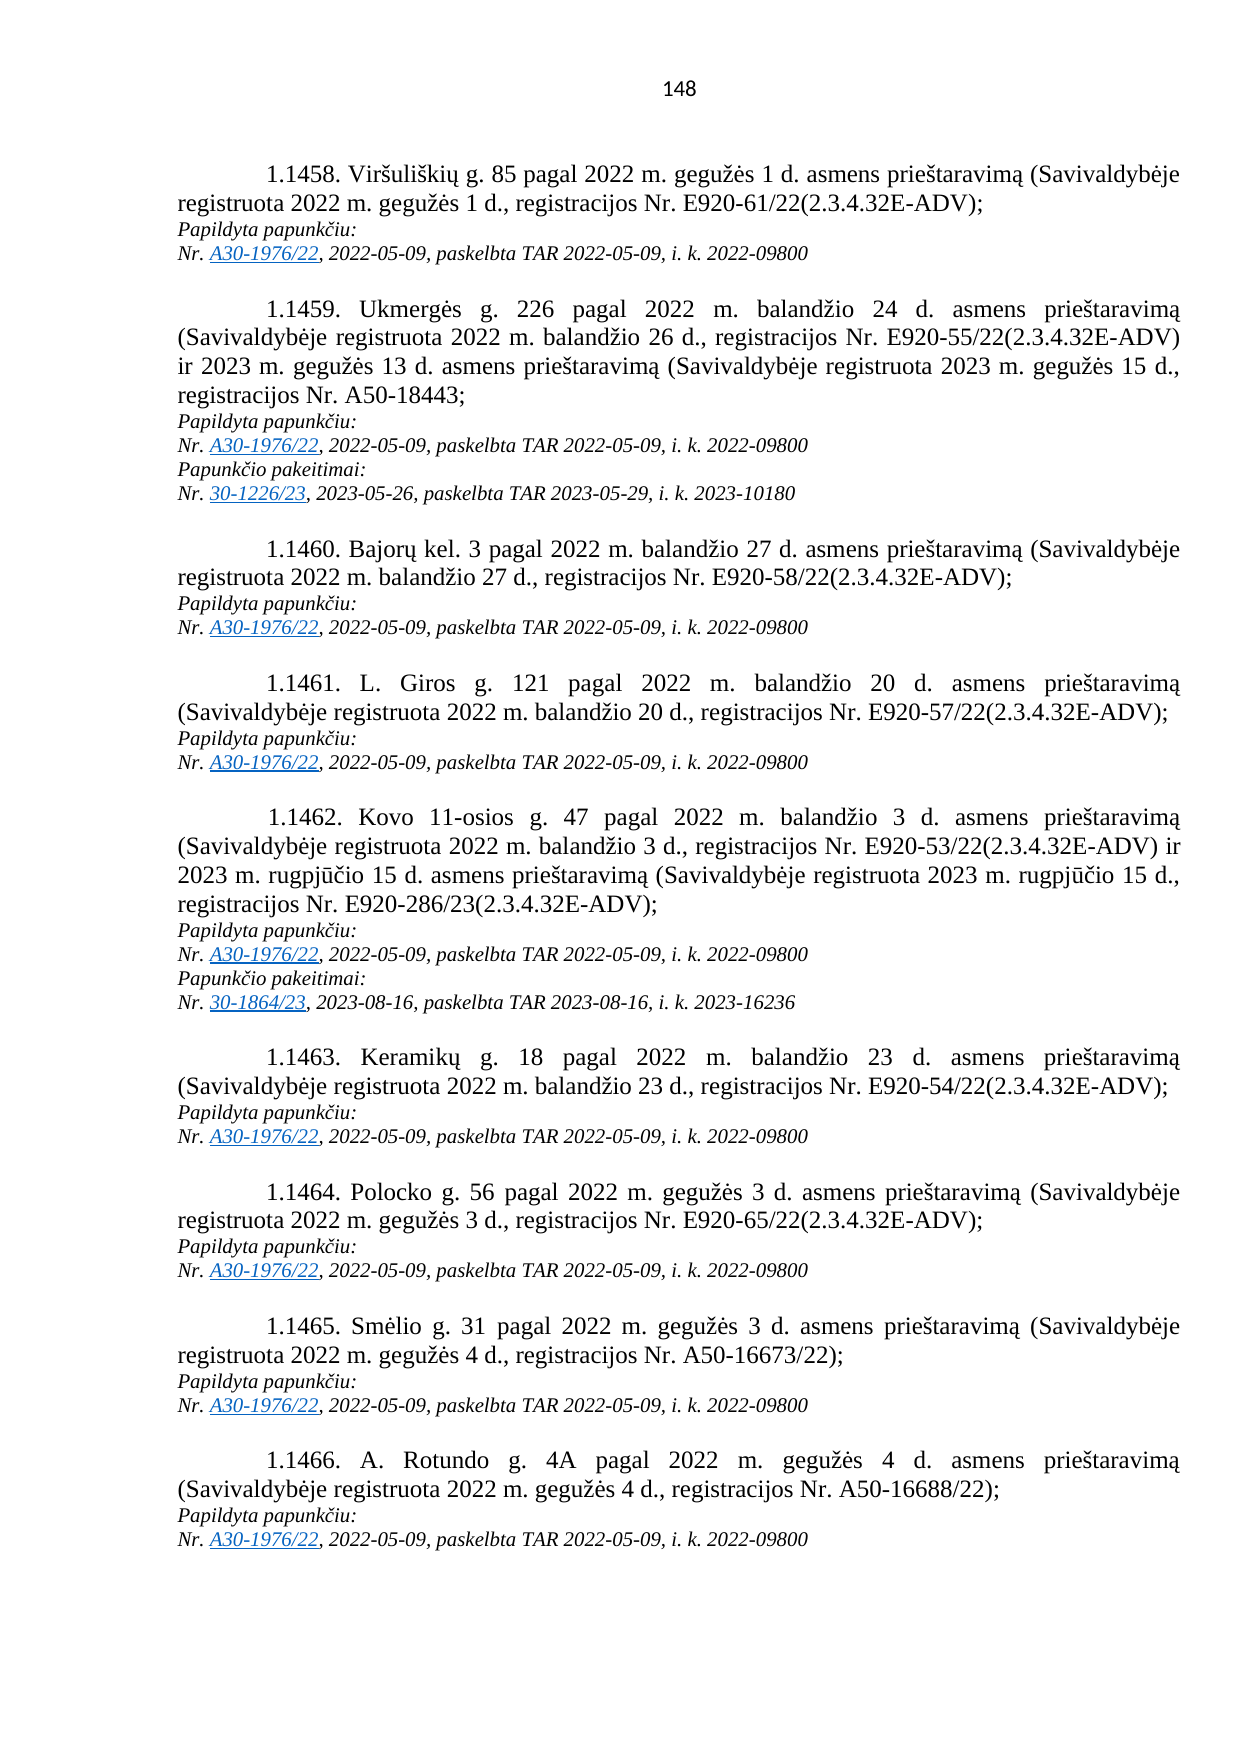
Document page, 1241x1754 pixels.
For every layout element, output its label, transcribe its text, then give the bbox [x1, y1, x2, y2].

text Papildyta papunkčiu: [177, 217, 1181, 241]
text 1.1461. L. Giros g. 121 pagal 2022 m. balandžio 20 d. asmens prieštaravimą (Savivaldybėje registruota 2022 m. balandžio 20 d., registracijos Nr. E920-57/22(2.3.4.32E-ADV); [177, 668, 1181, 726]
text Papildyta papunkčiu: [177, 917, 1181, 942]
text Papildyta papunkčiu: [177, 1100, 1181, 1124]
text Nr. 30-1864/23, 2023-08-16, paskelbta TAR 2023-08-16, i. k. 2023-16236 [177, 990, 1181, 1014]
text 1.1465. Smėlio g. 31 pagal 2022 m. gegužės 3 d. asmens prieštaravimą (Savivaldybėje registruota 2022 m. gegužės 4 d., registracijos Nr. A50-16673/22); [177, 1311, 1181, 1369]
text Nr. A30-1976/22, 2022-05-09, paskelbta TAR 2022-05-09, i. k. 2022-09800 [177, 1393, 1181, 1417]
text 1.1458. Viršuliškių g. 85 pagal 2022 m. gegužės 1 d. asmens prieštaravimą (Savivaldybėje registruota 2022 m. gegužės 1 d., registracijos Nr. E920-61/22(2.3.4.32E-ADV); [177, 159, 1181, 217]
text Papildyta papunkčiu: [177, 1503, 1181, 1527]
text Nr. 30-1226/23, 2023-05-26, paskelbta TAR 2023-05-29, i. k. 2023-10180 [177, 481, 1181, 505]
text Nr. A30-1976/22, 2022-05-09, paskelbta TAR 2022-05-09, i. k. 2022-09800 [177, 942, 1181, 966]
text 1.1466. A. Rotundo g. 4A pagal 2022 m. gegužės 4 d. asmens prieštaravimą (Savivaldybėje registruota 2022 m. gegužės 4 d., registracijos Nr. A50-16688/22); [177, 1446, 1181, 1503]
text 1.1464. Polocko g. 56 pagal 2022 m. gegužės 3 d. asmens prieštaravimą (Savivaldybėje registruota 2022 m. gegužės 3 d., registracijos Nr. E920-65/22(2.3.4.32E-ADV); [177, 1177, 1181, 1234]
text Nr. A30-1976/22, 2022-05-09, paskelbta TAR 2022-05-09, i. k. 2022-09800 [177, 241, 1181, 265]
text Papildyta papunkčiu: [177, 1369, 1181, 1393]
text Papunkčio pakeitimai: [177, 457, 1181, 481]
text Nr. A30-1976/22, 2022-05-09, paskelbta TAR 2022-05-09, i. k. 2022-09800 [177, 750, 1181, 774]
text Papildyta papunkčiu: [177, 1234, 1181, 1258]
text Nr. A30-1976/22, 2022-05-09, paskelbta TAR 2022-05-09, i. k. 2022-09800 [177, 1258, 1181, 1282]
text Papildyta papunkčiu: [177, 409, 1181, 433]
text Papunkčio pakeitimai: [177, 966, 1181, 990]
text 1.1459. Ukmergės g. 226 pagal 2022 m. balandžio 24 d. asmens prieštaravimą (Savivaldybėje registruota 2022 m. balandžio 26 d., registracijos Nr. E920-55/22(2.3.4.32E-ADV) ir 2023 m. gegužės 13 d. asmens prieštaravimą (Savivaldybėje registruota 2023 m. gegužės 15 d., registracijos Nr. A50-18443; [177, 294, 1181, 409]
text Nr. A30-1976/22, 2022-05-09, paskelbta TAR 2022-05-09, i. k. 2022-09800 [177, 1124, 1181, 1148]
text Nr. A30-1976/22, 2022-05-09, paskelbta TAR 2022-05-09, i. k. 2022-09800 [177, 433, 1181, 457]
text 1.1462. Kovo 11-osios g. 47 pagal 2022 m. balandžio 3 d. asmens prieštaravimą (Savivaldybėje registruota 2022 m. balandžio 3 d., registracijos Nr. E920-53/22(2.3.4.32E-ADV) ir 2023 m. rugpjūčio 15 d. asmens prieštaravimą (Savivaldybėje registruota 2023 m. rugpjūčio 15 d., registracijos Nr. E920-286/23(2.3.4.32E-ADV); [177, 802, 1181, 917]
text 1.1460. Bajorų kel. 3 pagal 2022 m. balandžio 27 d. asmens prieštaravimą (Savivaldybėje registruota 2022 m. balandžio 27 d., registracijos Nr. E920-58/22(2.3.4.32E-ADV); [177, 534, 1181, 591]
text Nr. A30-1976/22, 2022-05-09, paskelbta TAR 2022-05-09, i. k. 2022-09800 [177, 1527, 1181, 1551]
text 1.1463. Keramikų g. 18 pagal 2022 m. balandžio 23 d. asmens prieštaravimą (Savivaldybėje registruota 2022 m. balandžio 23 d., registracijos Nr. E920-54/22(2.3.4.32E-ADV); [177, 1042, 1181, 1100]
text Papildyta papunkčiu: [177, 726, 1181, 750]
text Nr. A30-1976/22, 2022-05-09, paskelbta TAR 2022-05-09, i. k. 2022-09800 [177, 615, 1181, 639]
text Papildyta papunkčiu: [177, 591, 1181, 615]
